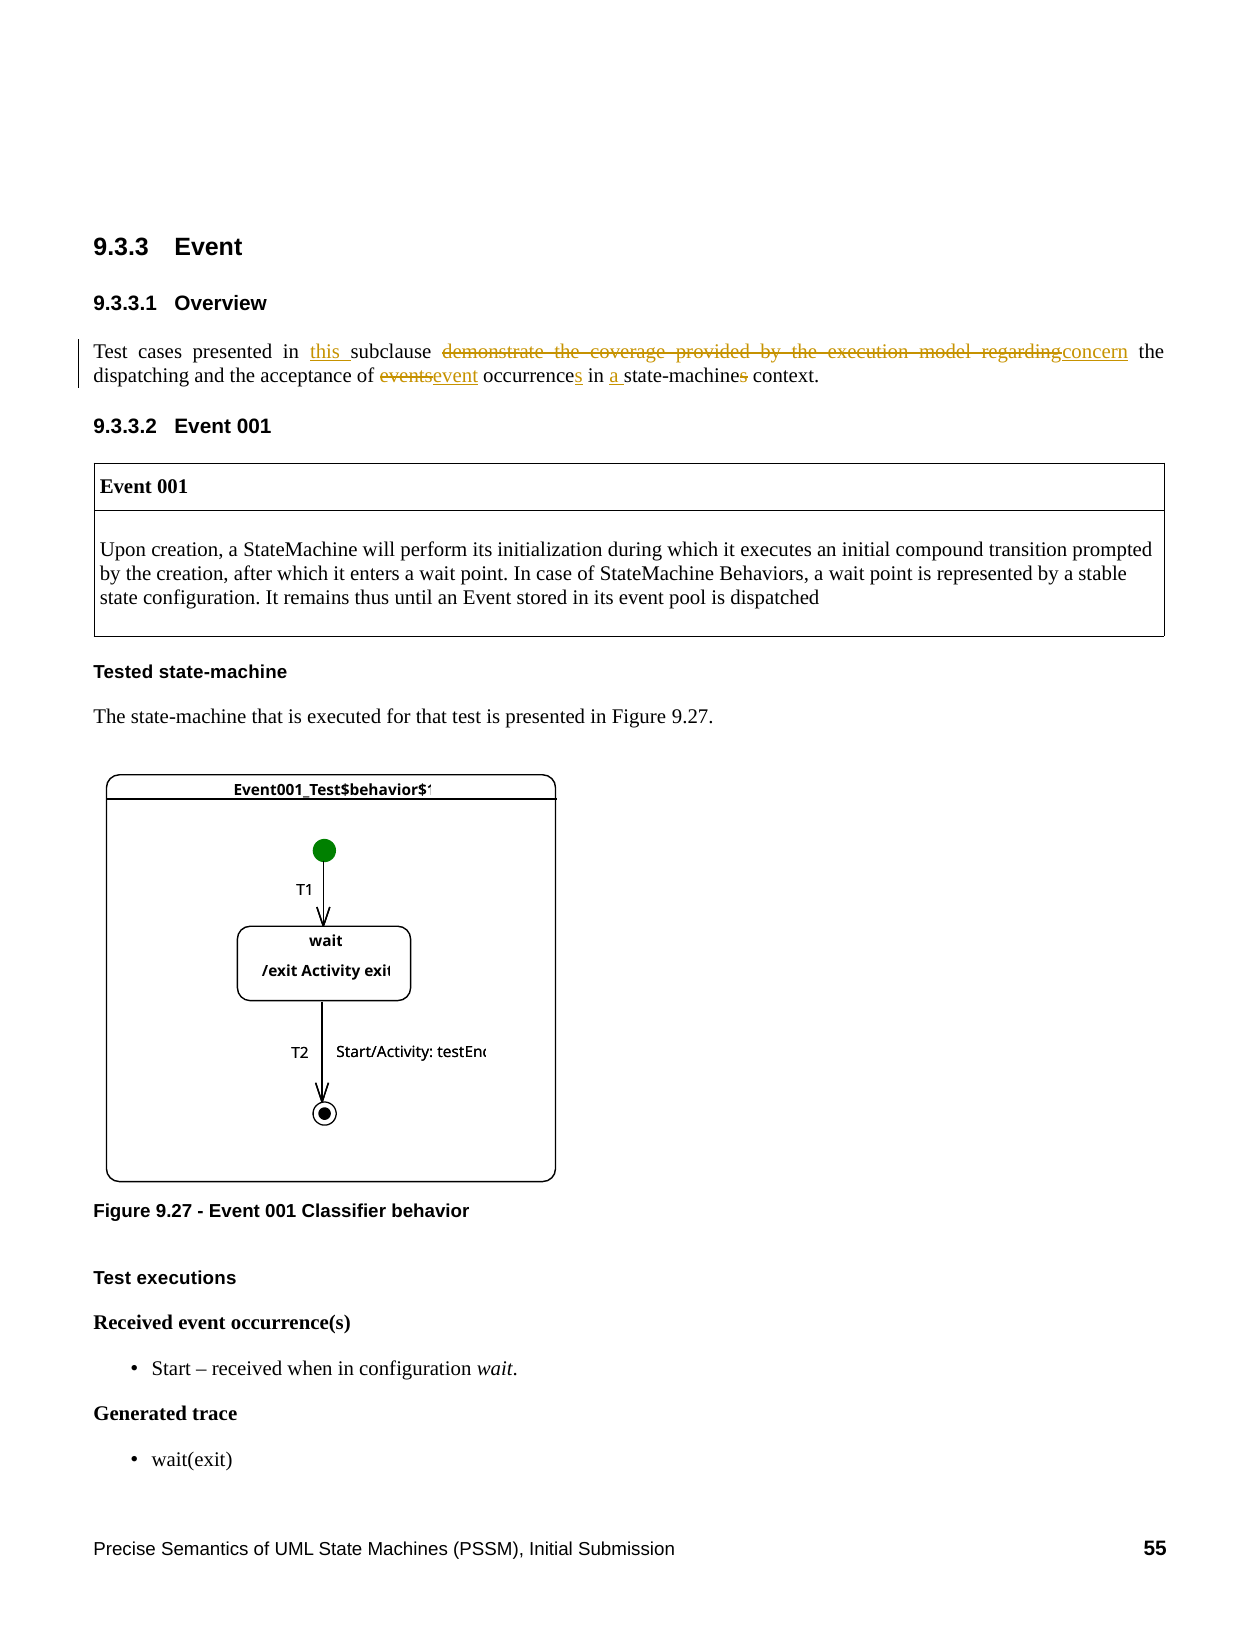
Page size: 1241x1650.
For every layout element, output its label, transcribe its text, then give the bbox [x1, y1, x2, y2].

subtitle Overview [93, 289, 1164, 314]
table_cell Upon creation, a StateMachine will perform its initialization during which it executes an initial compound transition prompted by the creation, after which it enters a wait point. In case of StateMachine Behaviors, a wait point is represented by a stable state configuration. It remains thus until an Event stored in its event pool is dispatched [95, 511, 1164, 636]
list wait(exit) [131, 1446, 1164, 1471]
text Generated trace [93, 1401, 1164, 1425]
subtitle Test executions [93, 1267, 1164, 1288]
table_header Event 001 [95, 464, 1164, 510]
text The state-machine that is executed for that test is presented in Figure 9.27. [93, 704, 1164, 728]
text Figure 9.27 - Event 001 Classifier behavior [93, 761, 570, 1221]
subtitle Tested state-machine [93, 661, 1164, 683]
subtitle Event 001 [93, 412, 1164, 437]
subtitle Event [93, 231, 1164, 260]
text Received event occurrence(s) [93, 1309, 1164, 1334]
text Test cases presented in this subclause concern the dispatching and the acceptance of event occurrences in a state-machine context. [93, 339, 1164, 387]
list Start – received when in configuration wait. [131, 1355, 1164, 1380]
